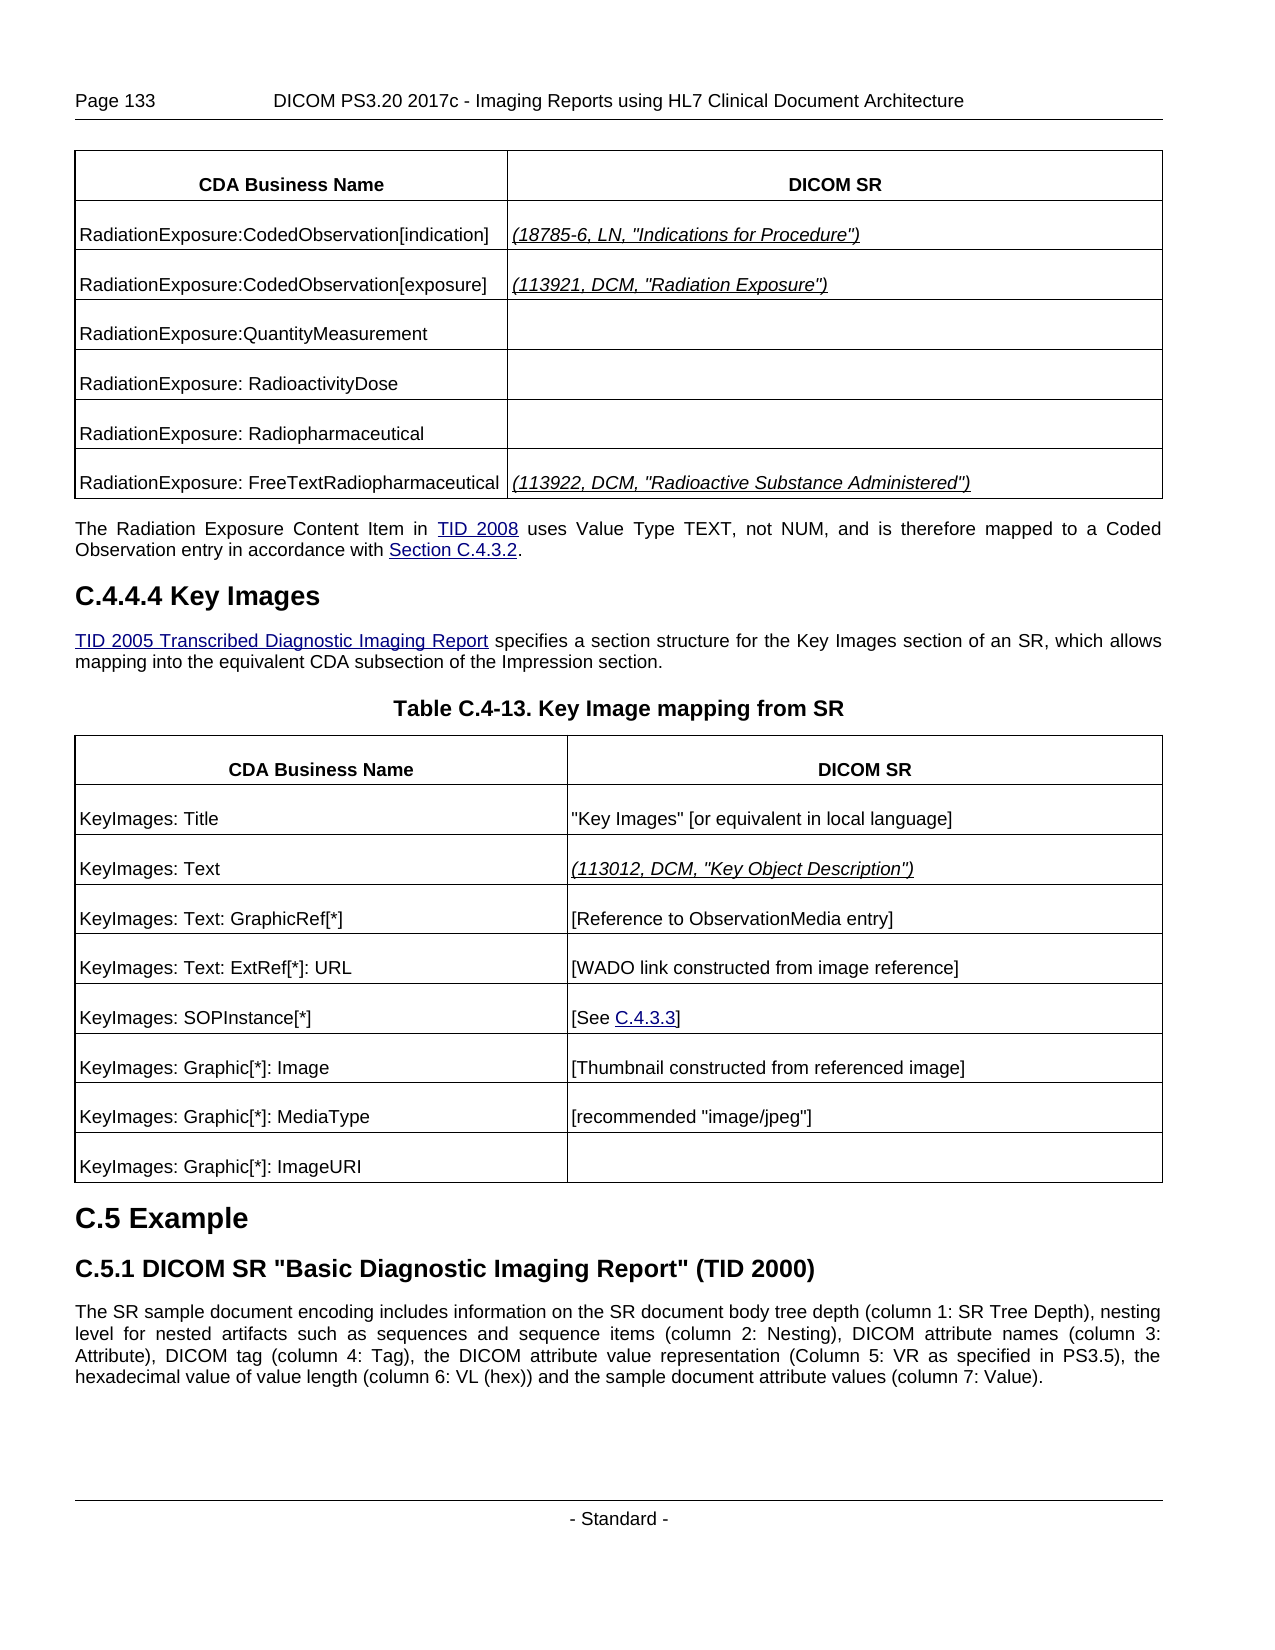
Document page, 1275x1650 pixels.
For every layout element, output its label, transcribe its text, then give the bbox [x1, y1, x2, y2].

table_cell KeyImages: Graphic[*]: ImageURI [76, 1133, 567, 1182]
table_cell (113921, DCM, "Radiation Exposure") [508, 250, 1162, 299]
table_cell [Reference to ObservationMedia entry] [568, 885, 1162, 933]
table_cell (113012, DCM, "Key Object Description") [568, 835, 1162, 883]
table_cell [See C.4.3.3] [568, 984, 1162, 1033]
text The SR sample document encoding includes information on the SR document body tree depth (column 1: SR Tree Depth), nesting level for nested artifacts such as sequences and sequence items (column 2: Nesting), DICOM attribute names (column 3: Attribute), DICOM tag (column 4: Tag), the DICOM attribute value representation (Column 5: VR as specified in PS3.5), the hexadecimal value of value length (column 6: VL (hex)) and the sample document attribute values (column 7: Value). [75, 1301, 1162, 1387]
table_cell KeyImages: Graphic[*]: MediaType [76, 1083, 567, 1132]
table_cell [508, 350, 1162, 398]
text The Radiation Exposure Content Item in TID 2008 uses Value Type TEXT, not NUM, and is therefore mapped to a Coded Observation entry in accordance with Section C.4.3.2. [75, 518, 1162, 561]
table_cell RadiationExposure: FreeTextRadiopharmaceutical [76, 449, 507, 498]
text TID 2005 Transcribed Diagnostic Imaging Report specifies a section structure for the Key Images section of an SR, which allows mapping into the equivalent CDA subsection of the Impression section. [75, 629, 1162, 673]
table_cell [WADO link constructed from image reference] [568, 934, 1162, 983]
table_cell RadiationExposure:CodedObservation[indication] [76, 201, 507, 249]
table_cell KeyImages: Title [76, 785, 567, 834]
text C.5 Example [75, 1201, 1162, 1235]
table_cell RadiationExposure:QuantityMeasurement [76, 300, 507, 349]
table_cell KeyImages: Text: GraphicRef[*] [76, 885, 567, 933]
table_cell KeyImages: Text: ExtRef[*]: URL [76, 934, 567, 983]
text Table C.4-13. Key Image mapping from SR [75, 695, 1162, 721]
table_cell KeyImages: Graphic[*]: Image [76, 1034, 567, 1082]
table_cell (113922, DCM, "Radioactive Substance Administered") [508, 449, 1162, 498]
table_cell RadiationExposure:CodedObservation[exposure] [76, 250, 507, 299]
table_cell [568, 1133, 1162, 1182]
text C.5.1 DICOM SR "Basic Diagnostic Imaging Report" (TID 2000) [75, 1254, 1162, 1282]
table_cell KeyImages: SOPInstance[*] [76, 984, 567, 1033]
table_cell RadiationExposure: RadioactivityDose [76, 350, 507, 398]
table_cell (18785-6, LN, "Indications for Procedure") [508, 201, 1162, 249]
text C.4.4.4 Key Images [75, 579, 1162, 611]
table_cell [Thumbnail constructed from referenced image] [568, 1034, 1162, 1082]
table_header DICOM SR [508, 151, 1162, 200]
table_cell RadiationExposure: Radiopharmaceutical [76, 400, 507, 448]
table_cell [508, 400, 1162, 448]
table_header CDA Business Name [76, 151, 507, 200]
table_cell [recommended "image/jpeg"] [568, 1083, 1162, 1132]
table_cell [508, 300, 1162, 349]
table_cell KeyImages: Text [76, 835, 567, 883]
table_cell "Key Images" [or equivalent in local language] [568, 785, 1162, 834]
table_header DICOM SR [568, 736, 1162, 784]
table_header CDA Business Name [76, 736, 567, 784]
